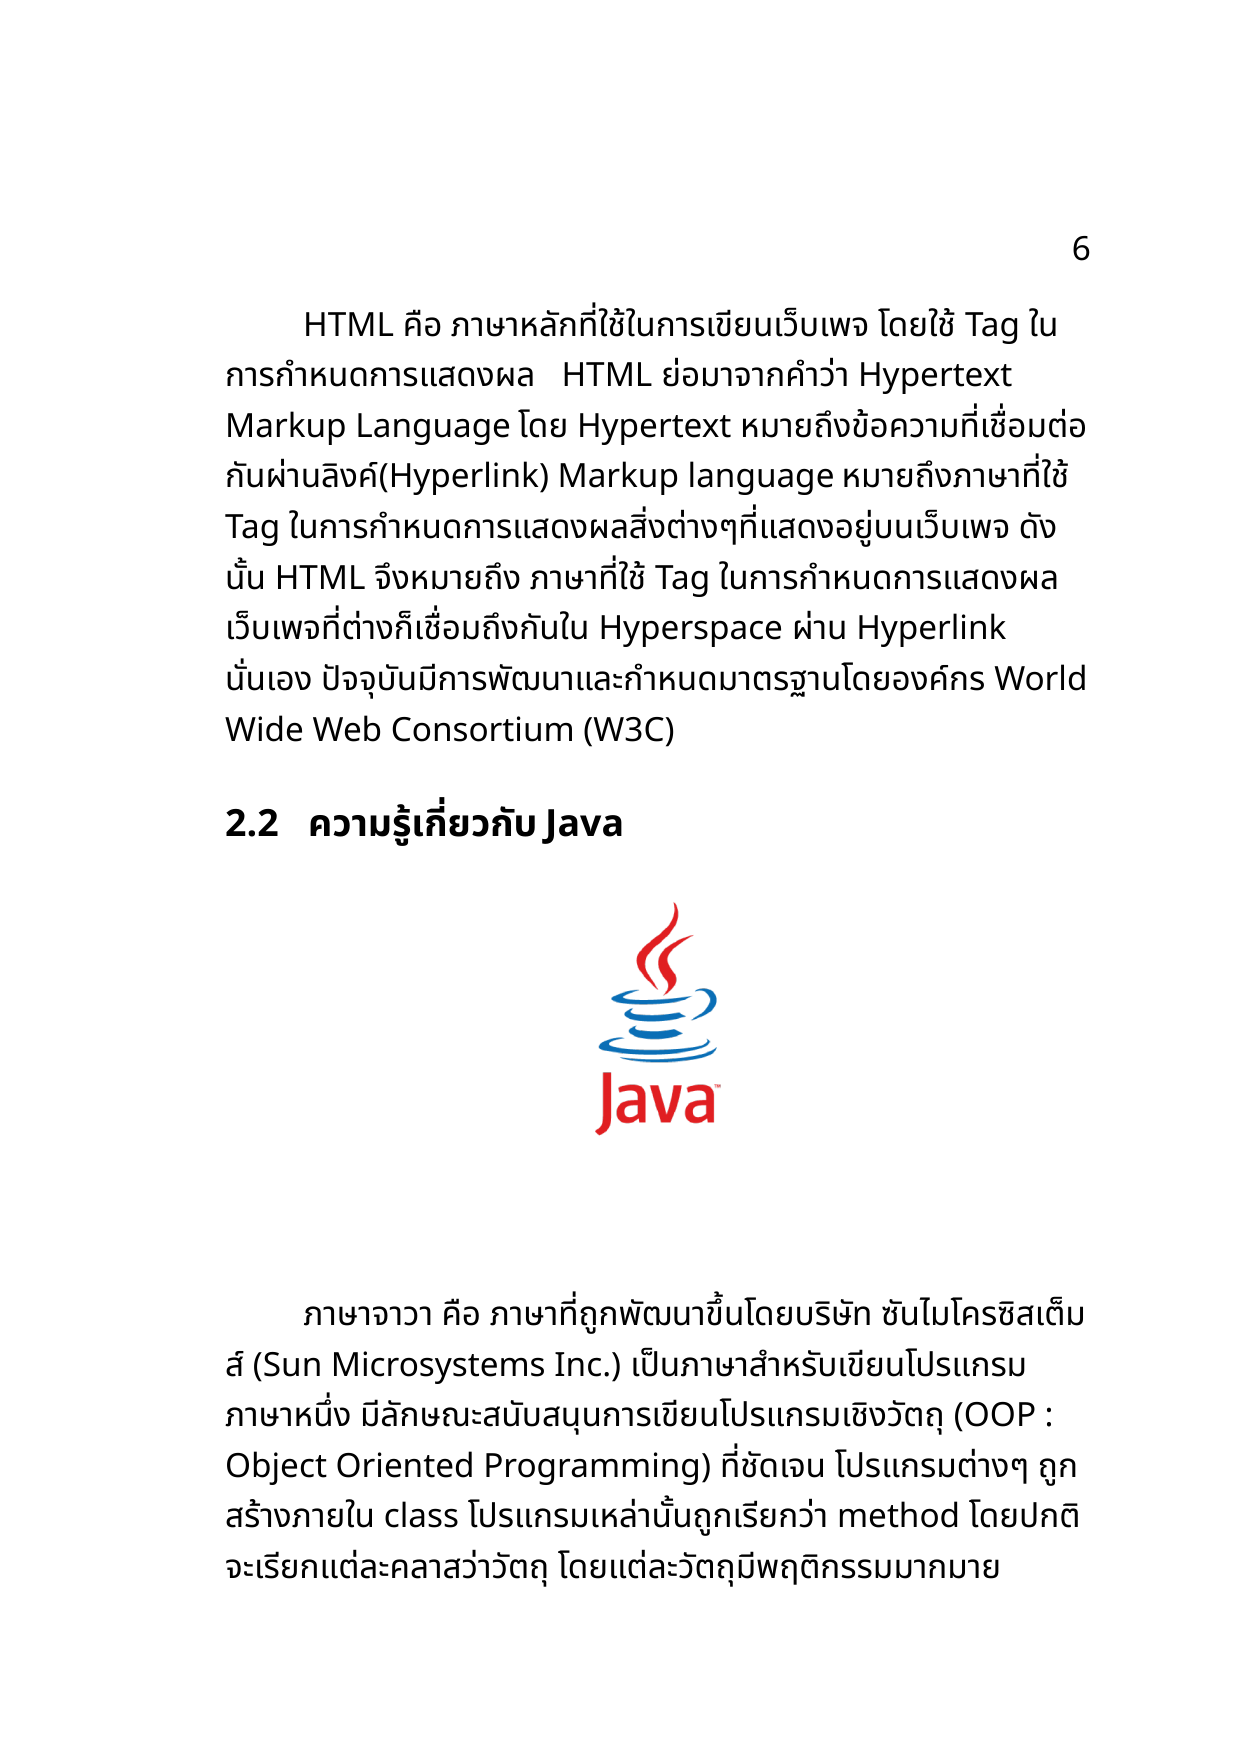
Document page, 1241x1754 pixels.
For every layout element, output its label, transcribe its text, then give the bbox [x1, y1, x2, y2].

picture [521, 881, 795, 1156]
text HTML คือ ภาษาหลักที่ใช้ในการเขียนเว็บเพจ โดยใช้ Tag ในการกำหนดการแสดงผล HTML ย่อมาจากคำว่า Hypertext Markup Languageโดย Hypertext หมายถึงข้อความที่เชื่อมต่อกันผ่านลิงค์(Hyperlink) Markup languageหมายถึงภาษาที่ใช้ Tag ในการกำหนดการแสดงผลสิ่งต่างๆที่แสดงอยู่บนเว็บเพจ ดังนั้น HTML จึงหมายถึง ภาษาที่ใช้ Tag ในการกำหนดการแสดงผลเว็บเพจที่ต่างก็เชื่อมถึงกันใน Hyperspace ผ่าน Hyperlink นั่นเอง ปัจจุบันมีการพัฒนาและกำหนดมาตรฐานโดยองค์กร World Wide Web Consortium (W3C) [225, 300, 1091, 751]
text ภาษาจาวา คือ ภาษาที่ถูกพัฒนาขึ้นโดยบริษัท ซันไมโครซิสเต็มส์ (Sun Microsystems Inc.) เป็นภาษาสำหรับเขียนโปรแกรมภาษาหนึ่ง มีลักษณะสนับสนุนการเขียนโปรแกรมเชิงวัตถุ (OOP : Object Oriented Programming) ที่ชัดเจน โปรแกรมต่างๆ ถูกสร้างภายใน class โปรแกรมเหล่านั้นถูกเรียกว่า method โดยปกติจะเรียกแต่ละคลาสว่าวัตถุ โดยแต่ละวัตถุมีพฤติกรรมมากมาย [225, 1290, 1091, 1593]
text 2.2 ความรู้เกี่ยวกับJava [225, 796, 1091, 853]
